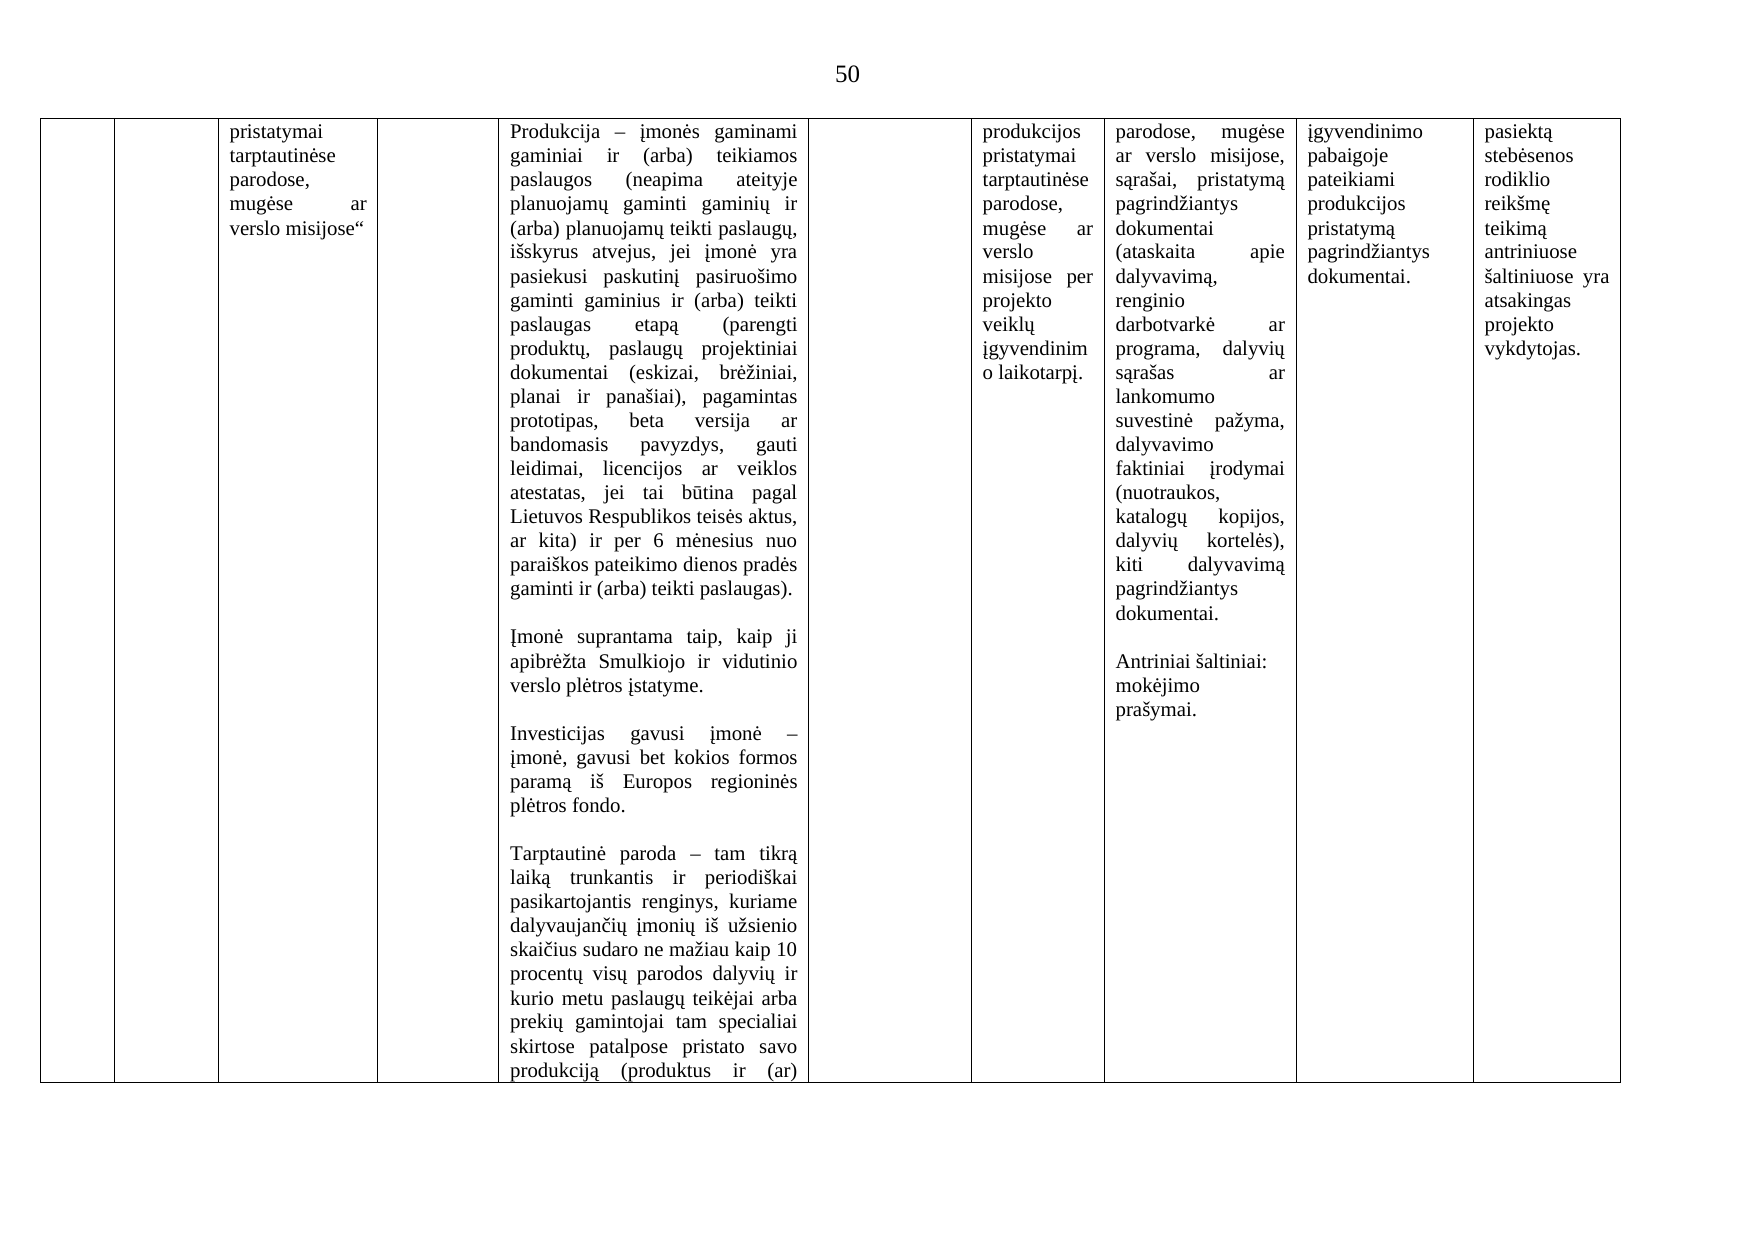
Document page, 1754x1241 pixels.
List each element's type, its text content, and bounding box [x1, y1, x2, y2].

table_cell pasiektą stebėsenos rodiklio reikšmę teikimą antriniuose šaltiniuose yra atsakingas projekto vykdytojas. [1474, 119, 1620, 1082]
table_cell pristatymai tarptautinėse parodose, mugėse ar verslo misijose“ [219, 119, 377, 1082]
table_cell produkcijos pristatymai tarptautinėse parodose, mugėse ar verslo misijose per projekto veiklų įgyvendinimo laikotarpį. [972, 119, 1104, 1082]
table_cell [809, 119, 971, 1082]
table_cell [115, 119, 218, 1082]
table_cell įgyvendinimo pabaigoje pateikiami produkcijos pristatymą pagrindžiantys dokumentai. [1297, 119, 1473, 1082]
table_cell Produkcija – įmonės gaminami gaminiai ir (arba) teikiamos paslaugos (neapima ateityje planuojamų gaminti gaminių ir (arba) planuojamų teikti paslaugų, išskyrus atvejus, jei įmonė yra pasiekusi paskutinį pasiruošimo gaminti gaminius ir (arba) teikti paslaugas etapą (parengti produktų, paslaugų projektiniai dokumentai (eskizai, brėžiniai, planai ir panašiai), pagamintas prototipas, beta versija ar bandomasis pavyzdys, gauti leidimai, licencijos ar veiklos atestatas, jei tai būtina pagal Lietuvos Respublikos teisės aktus, ar kita) ir per 6 mėnesius nuo paraiškos pateikimo dienos pradės gaminti ir (arba) teikti paslaugas). Įmonė suprantama taip, kaip ji apibrėžta Smulkiojo ir vidutinio verslo plėtros įstatyme. Investicijas gavusi įmonė – įmonė, gavusi bet kokios formos paramą iš Europos regioninės plėtros fondo. Tarptautinė paroda – tam tikrą laiką trunkantis ir periodiškai pasikartojantis renginys, kuriame dalyvaujančių įmonių iš užsienio skaičius sudaro ne mažiau kaip 10 procentų visų parodos dalyvių ir kurio metu paslaugų teikėjai arba prekių gamintojai tam specialiai skirtose patalpose pristato savo produkciją (produktus ir (ar) [499, 119, 808, 1082]
table_cell [41, 119, 114, 1082]
table_cell [378, 119, 498, 1082]
table_cell parodose, mugėse ar verslo misijose, sąrašai, pristatymą pagrindžiantys dokumentai (ataskaita apie dalyvavimą, renginio darbotvarkė ar programa, dalyvių sąrašas ar lankomumo suvestinė pažyma, dalyvavimo faktiniai įrodymai (nuotraukos, katalogų kopijos, dalyvių kortelės), kiti dalyvavimą pagrindžiantys dokumentai. Antriniai šaltiniai: mokėjimo prašymai. [1105, 119, 1296, 1082]
